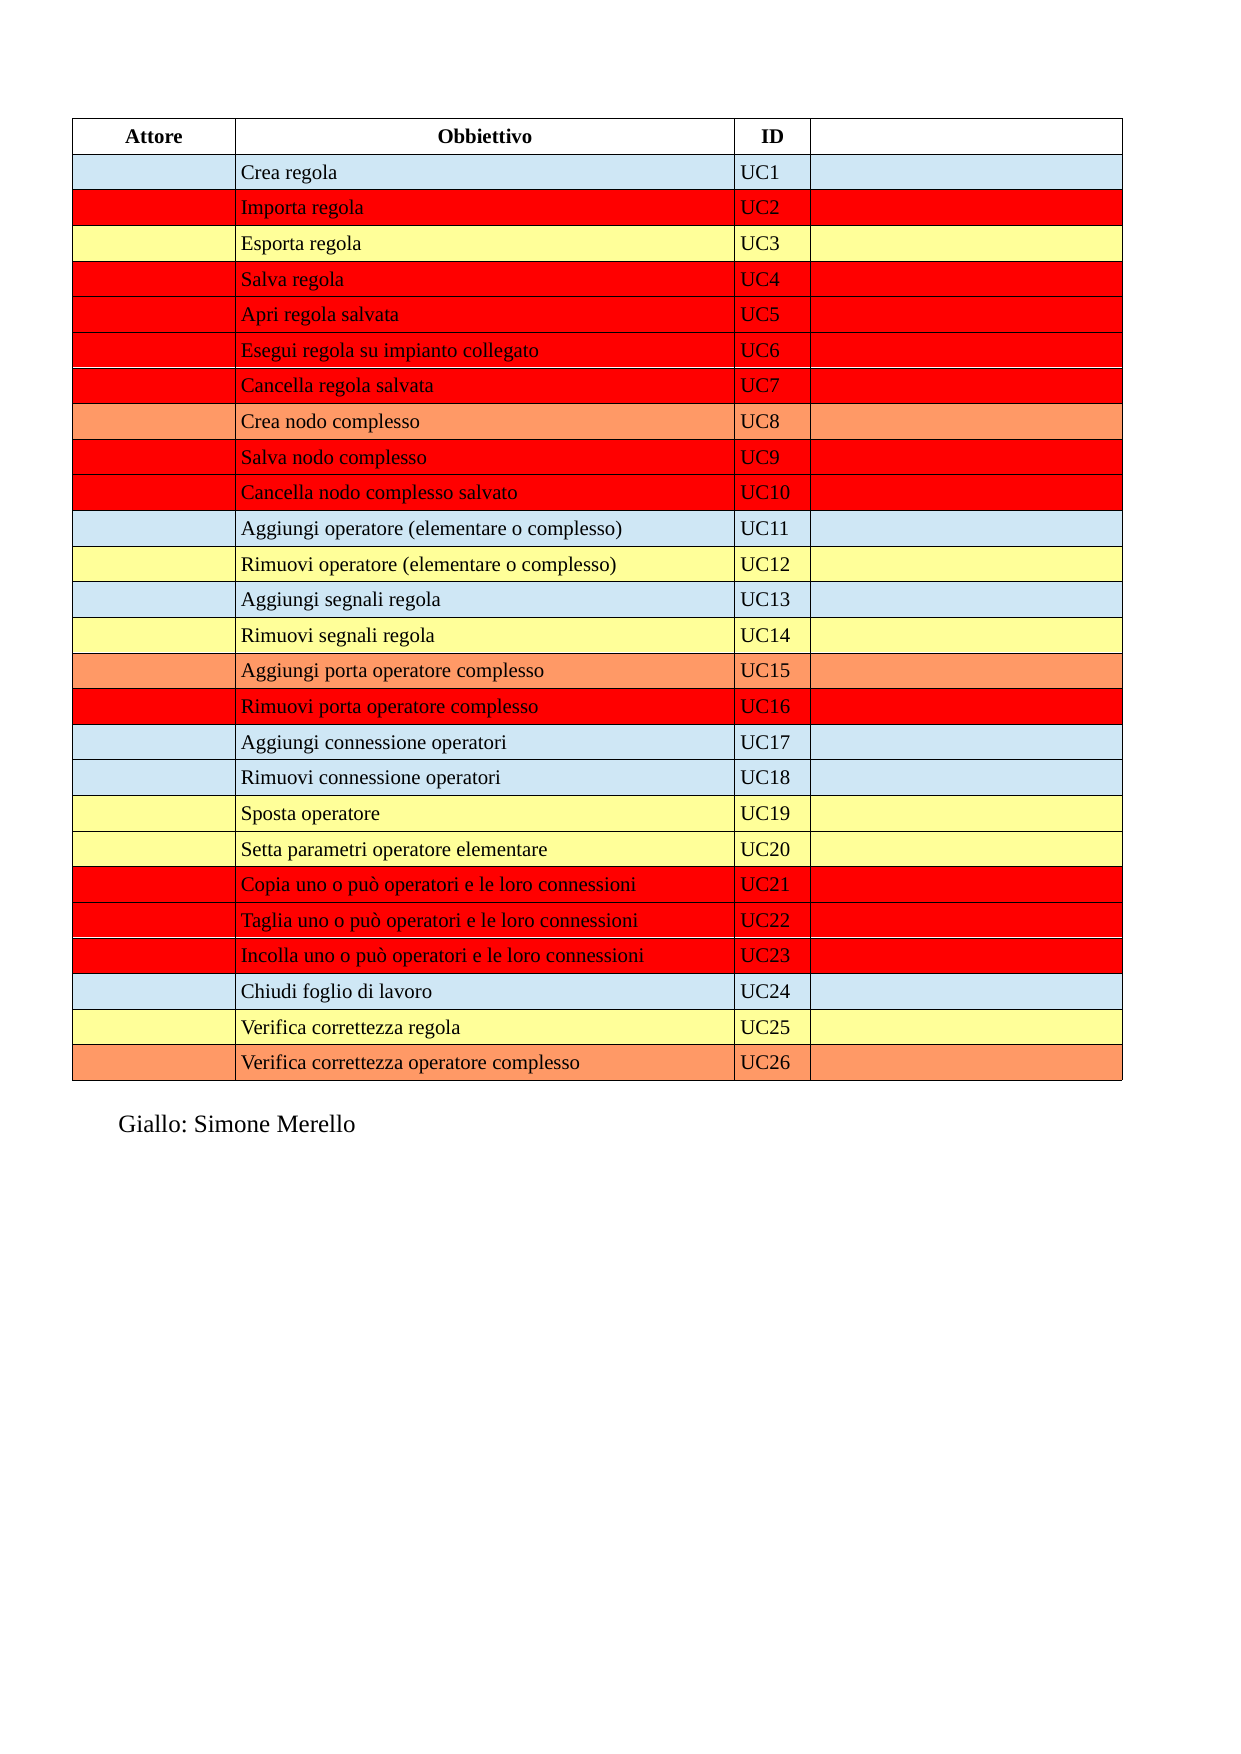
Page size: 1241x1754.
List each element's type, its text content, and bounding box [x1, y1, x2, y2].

table_cell Setta parametri operatore elementare [236, 832, 734, 866]
table_cell [73, 903, 235, 937]
table_cell [73, 226, 235, 261]
table_cell [811, 974, 1122, 1009]
table_cell [811, 939, 1122, 973]
table_cell Salva regola [236, 262, 734, 296]
table_cell [811, 582, 1122, 617]
table_cell UC26 [735, 1045, 810, 1080]
table_cell Esegui regola su impianto collegato [236, 333, 734, 367]
table_cell [73, 1010, 235, 1044]
table_cell UC6 [735, 333, 810, 367]
table_cell UC11 [735, 511, 810, 546]
text Giallo: Simone Merello [118, 1109, 1122, 1138]
table_cell [73, 832, 235, 866]
table_header ID [735, 119, 810, 154]
table_cell UC25 [735, 1010, 810, 1044]
table_cell Aggiungi porta operatore complesso [236, 654, 734, 688]
table_cell Rimuovi segnali regola [236, 618, 734, 652]
table_cell Importa regola [236, 190, 734, 225]
table_cell [811, 262, 1122, 296]
table_cell [73, 939, 235, 973]
table_cell [73, 760, 235, 795]
table_cell [73, 974, 235, 1009]
table_cell UC20 [735, 832, 810, 866]
table_cell Verifica correttezza operatore complesso [236, 1045, 734, 1080]
table_cell [73, 796, 235, 831]
table_cell [811, 760, 1122, 795]
table_cell [73, 155, 235, 189]
table_cell UC21 [735, 867, 810, 902]
table_cell UC14 [735, 618, 810, 652]
table_cell [73, 1045, 235, 1080]
table_cell UC15 [735, 654, 810, 688]
table_cell [811, 369, 1122, 403]
table_cell [73, 582, 235, 617]
table_cell Copia uno o può operatori e le loro connessioni [236, 867, 734, 902]
table_cell UC5 [735, 297, 810, 332]
table_cell UC13 [735, 582, 810, 617]
table_cell [811, 725, 1122, 759]
table_header Attore [73, 119, 235, 154]
table_cell [73, 654, 235, 688]
table_cell [73, 475, 235, 510]
table_cell Taglia uno o può operatori e le loro connessioni [236, 903, 734, 937]
table_cell [73, 190, 235, 225]
table_cell UC17 [735, 725, 810, 759]
table_cell [811, 618, 1122, 652]
table_cell [811, 1045, 1122, 1080]
table_cell [811, 155, 1122, 189]
table_cell [73, 440, 235, 474]
table_cell UC10 [735, 475, 810, 510]
table_cell Aggiungi segnali regola [236, 582, 734, 617]
table_cell UC4 [735, 262, 810, 296]
table_cell [73, 297, 235, 332]
table_cell Sposta operatore [236, 796, 734, 831]
table_cell Cancella regola salvata [236, 369, 734, 403]
table_cell [811, 832, 1122, 866]
table_cell Apri regola salvata [236, 297, 734, 332]
table_cell UC3 [735, 226, 810, 261]
table_cell UC7 [735, 369, 810, 403]
table_cell UC22 [735, 903, 810, 937]
table_cell [73, 404, 235, 439]
table_cell [811, 190, 1122, 225]
table_cell Esporta regola [236, 226, 734, 261]
table_cell [811, 297, 1122, 332]
table_header Obbiettivo [236, 119, 734, 154]
table_cell [73, 867, 235, 902]
table_cell [73, 511, 235, 546]
table_cell Aggiungi connessione operatori [236, 725, 734, 759]
table_cell [811, 511, 1122, 546]
table_cell Crea nodo complesso [236, 404, 734, 439]
table_cell UC2 [735, 190, 810, 225]
table_cell [811, 867, 1122, 902]
table_cell [811, 689, 1122, 724]
table_cell Aggiungi operatore (elementare o complesso) [236, 511, 734, 546]
table_cell [811, 796, 1122, 831]
table_cell [811, 226, 1122, 261]
table_cell Verifica correttezza regola [236, 1010, 734, 1044]
table_cell [73, 618, 235, 652]
table_cell [811, 440, 1122, 474]
table_cell UC23 [735, 939, 810, 973]
table_cell [811, 404, 1122, 439]
table_cell Rimuovi connessione operatori [236, 760, 734, 795]
table_cell [811, 333, 1122, 367]
table_cell UC24 [735, 974, 810, 1009]
table_cell UC12 [735, 547, 810, 581]
table_header [811, 119, 1122, 154]
table_cell Incolla uno o può operatori e le loro connessioni [236, 939, 734, 973]
table_cell UC8 [735, 404, 810, 439]
table_cell UC18 [735, 760, 810, 795]
table_cell Chiudi foglio di lavoro [236, 974, 734, 1009]
table_cell [811, 1010, 1122, 1044]
table_cell [73, 547, 235, 581]
table_cell UC1 [735, 155, 810, 189]
table_cell Cancella nodo complesso salvato [236, 475, 734, 510]
table_cell [73, 725, 235, 759]
table_cell [73, 689, 235, 724]
table_cell [811, 475, 1122, 510]
table_cell [811, 654, 1122, 688]
table_cell Rimuovi operatore (elementare o complesso) [236, 547, 734, 581]
table_cell [811, 903, 1122, 937]
table_cell [811, 547, 1122, 581]
table_cell [73, 262, 235, 296]
table_cell UC9 [735, 440, 810, 474]
table_cell Salva nodo complesso [236, 440, 734, 474]
table_cell UC16 [735, 689, 810, 724]
table_cell UC19 [735, 796, 810, 831]
table_cell Rimuovi porta operatore complesso [236, 689, 734, 724]
table_cell [73, 333, 235, 367]
table_cell [73, 369, 235, 403]
table_cell Crea regola [236, 155, 734, 189]
